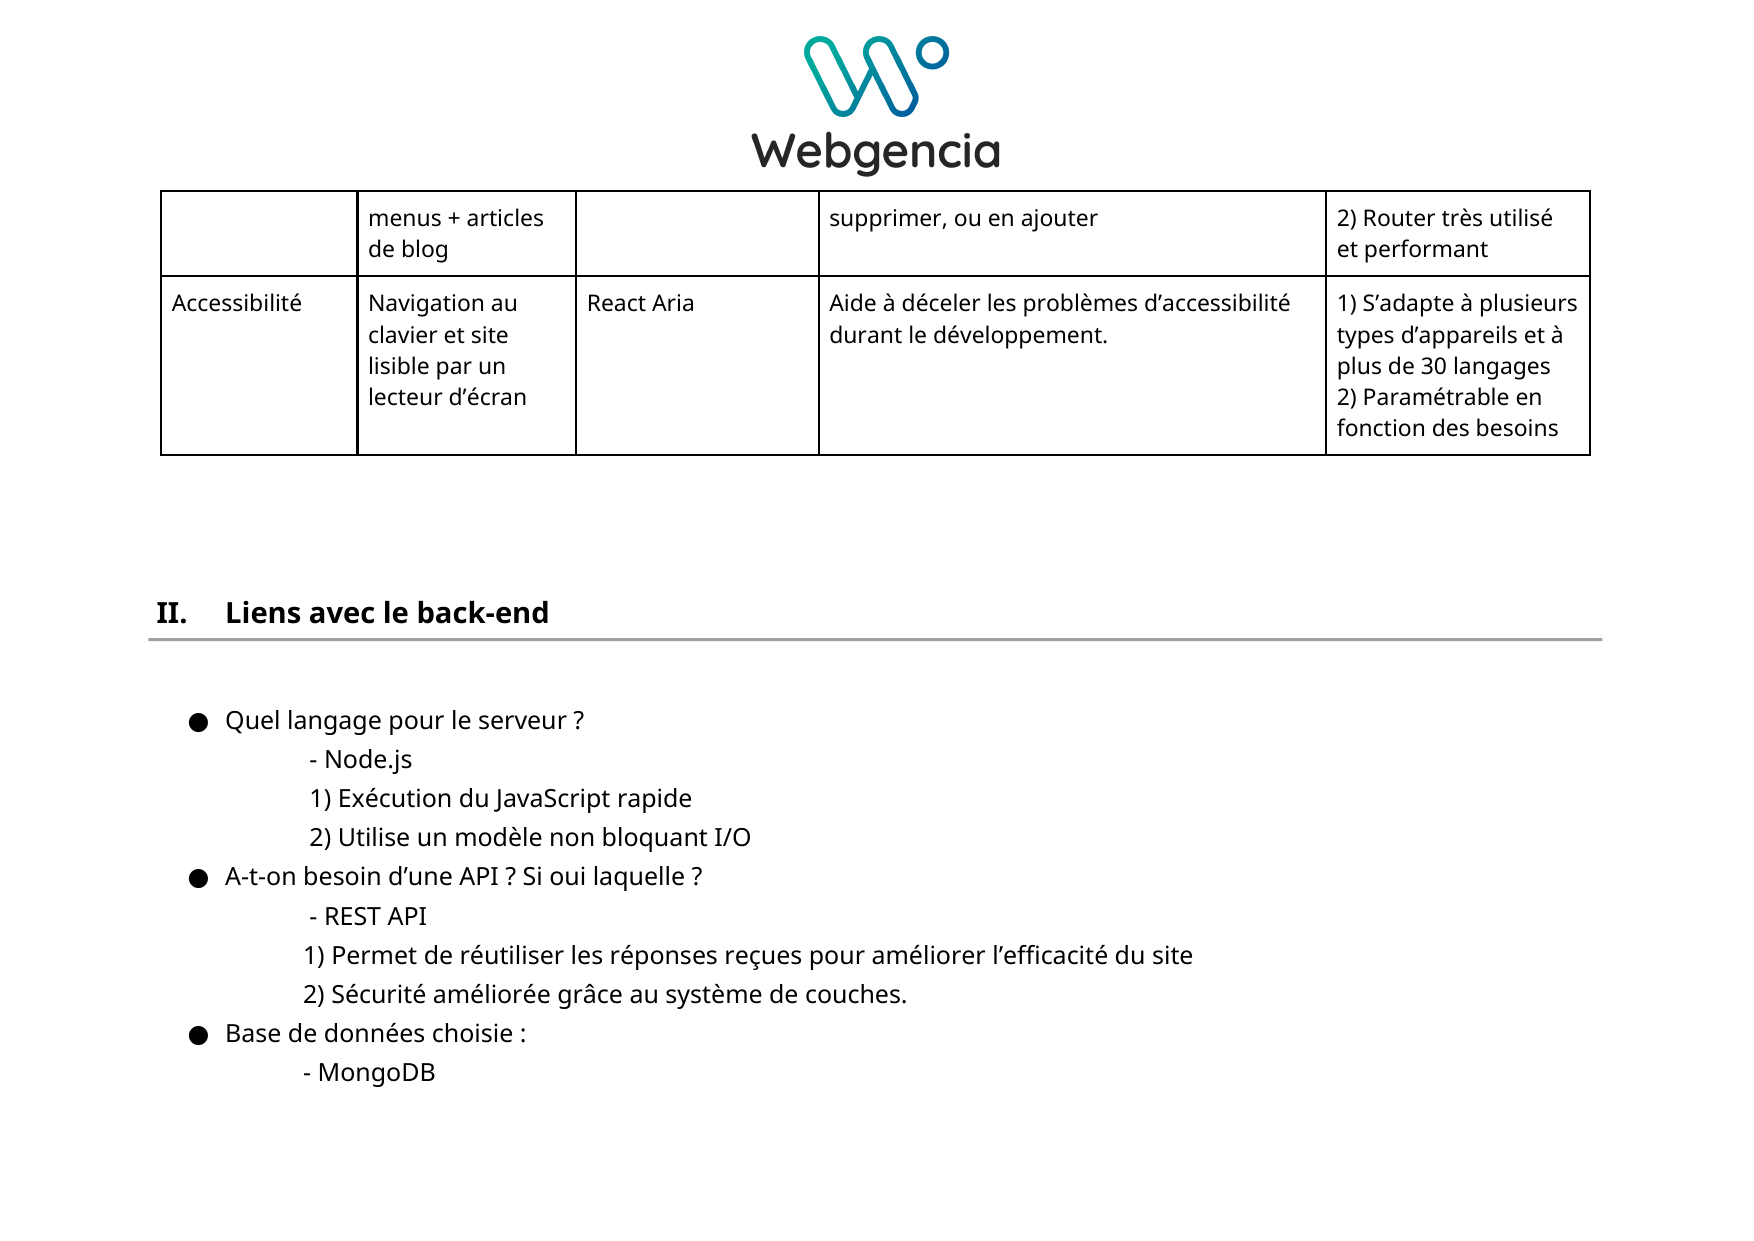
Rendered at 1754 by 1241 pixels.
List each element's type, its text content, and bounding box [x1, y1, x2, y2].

list - Node.js [187, 741, 1604, 776]
table_cell [162, 192, 356, 275]
table_cell 1) S’adapte à plusieurs types d’appareils et à plus de 30 langages 2) Paramétrable en fonction des besoins [1327, 277, 1589, 454]
table_cell 2) Router très utilisé et performant [1327, 192, 1589, 275]
list 1) Permet de réutiliser les réponses reçues pour améliorer l’efficacité du site [187, 937, 1604, 971]
table_cell Navigation au clavier et site lisible par un lecteur d’écran [359, 277, 575, 454]
table_cell [577, 192, 818, 275]
table_cell Accessibilité [162, 277, 356, 454]
list 2) Utilise un modèle non bloquant I/O [187, 820, 1604, 854]
list Liens avec le back-end [187, 592, 1604, 632]
list Base de données choisie : [187, 1016, 1604, 1050]
list Quel langage pour le serveur ? [187, 702, 1604, 736]
table_cell supprimer, ou en ajouter [820, 192, 1325, 275]
list - MongoDB [187, 1055, 1604, 1089]
list A-t-on besoin d’une API ? Si oui laquelle ? [187, 859, 1604, 893]
list - REST API [225, 898, 1604, 932]
list 2) Sécurité améliorée grâce au système de couches. [225, 976, 1604, 1011]
list 1) Exécution du JavaScript rapide [187, 781, 1604, 815]
picture [710, 23, 1043, 190]
table_cell React Aria [577, 277, 818, 454]
table_cell menus + articles de blog [359, 192, 575, 275]
table_cell Aide à déceler les problèmes d’accessibilité durant le développement. [820, 277, 1325, 454]
